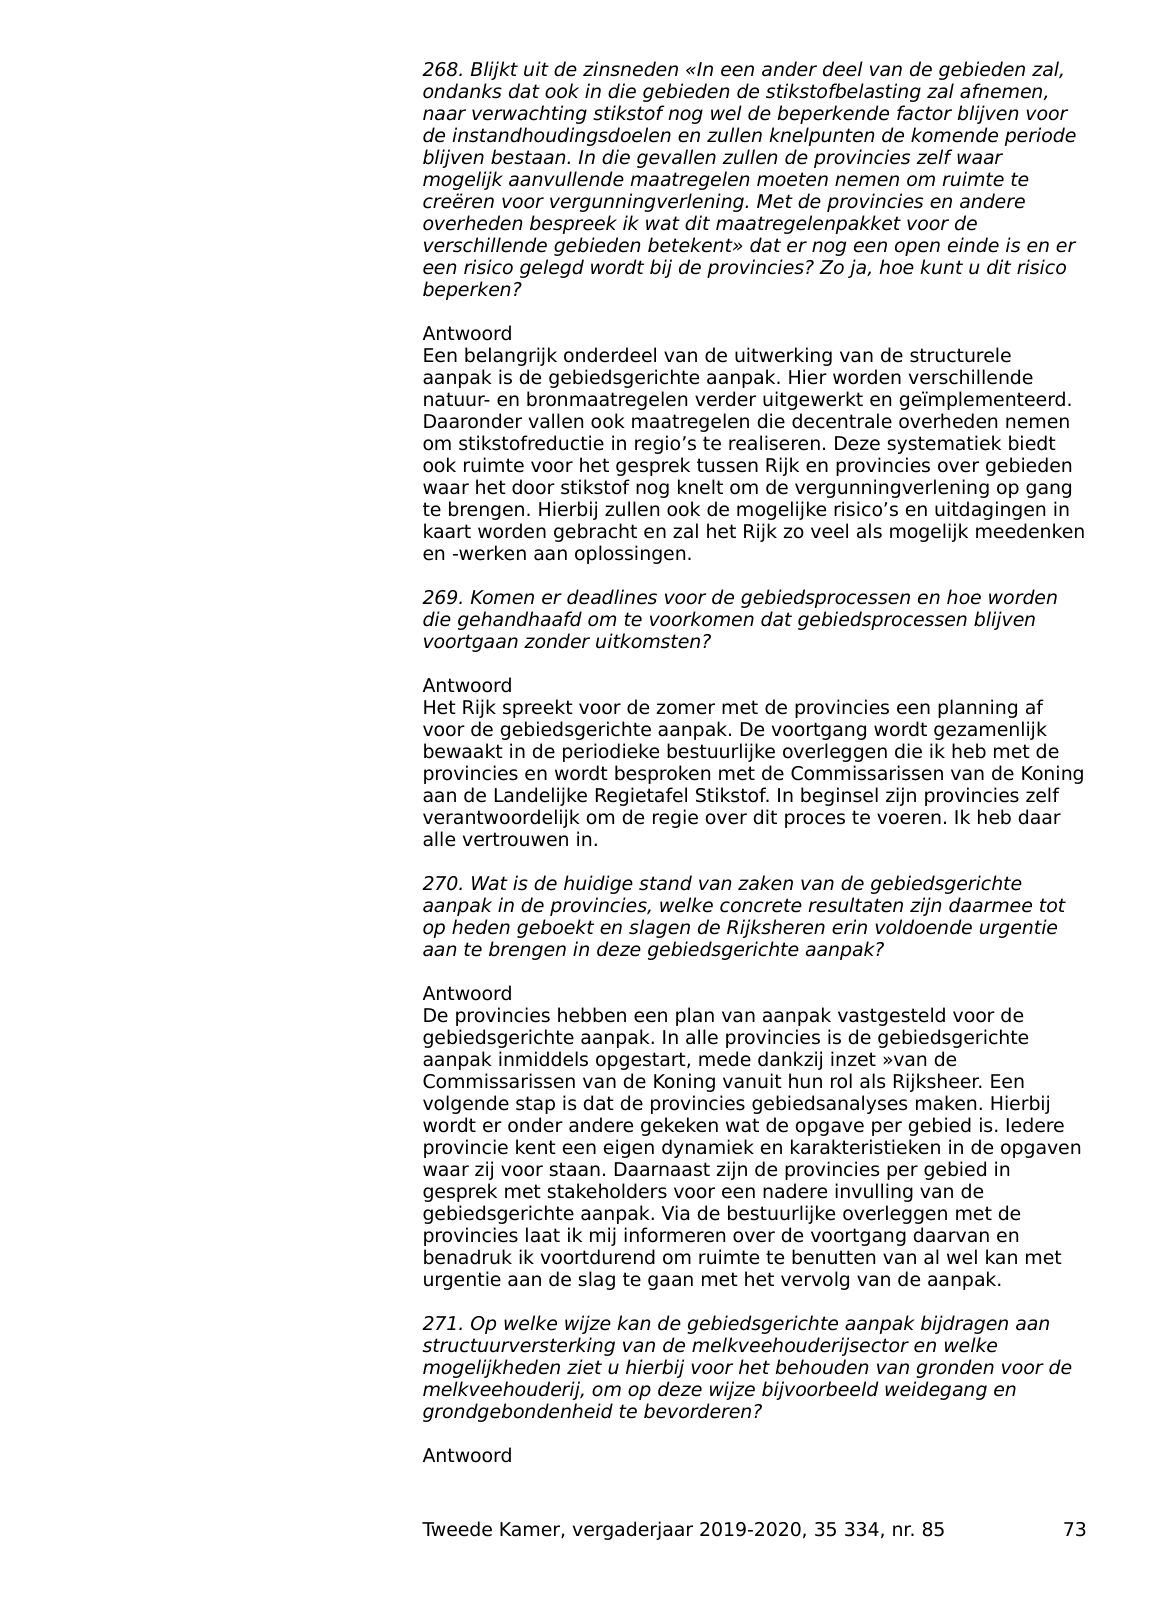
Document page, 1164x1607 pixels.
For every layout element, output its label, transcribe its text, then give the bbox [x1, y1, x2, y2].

text Een belangrijk onderdeel van de uitwerking van de structurele aanpak is de gebiedsgerichte aanpak. Hier worden verschillende natuur- en bronmaatregelen verder uitgewerkt en geïmplementeerd. Daaronder vallen ook maatregelen die decentrale overheden nemen om stikstofreductie in regio’s te realiseren. Deze systematiek biedt ook ruimte voor het gesprek tussen Rijk en provincies over gebieden waar het door stikstof nog knelt om de vergunningverlening op gang te brengen. Hierbij zullen ook de mogelijke risico’s en uitdagingen in kaart worden gebracht en zal het Rijk zo veel als mogelijk meedenken en -werken aan oplossingen. [422, 345, 1087, 565]
text Antwoord [422, 1445, 1087, 1467]
text 270. Wat is de huidige stand van zaken van de gebiedsgerichte aanpak in de provincies, welke concrete resultaten zijn daarmee tot op heden geboekt en slagen de Rijksheren erin voldoende urgentie aan te brengen in deze gebiedsgerichte aanpak? [422, 873, 1087, 961]
text Antwoord [422, 323, 1087, 345]
text 268. Blijkt uit de zinsneden «In een ander deel van de gebieden zal, ondanks dat ook in die gebieden de stikstofbelasting zal afnemen, naar verwachting stikstof nog wel de beperkende factor blijven voor de instandhoudingsdoelen en zullen knelpunten de komende periode blijven bestaan. In die gevallen zullen de provincies zelf waar mogelijk aanvullende maatregelen moeten nemen om ruimte te creëren voor vergunningverlening. Met de provincies en andere overheden bespreek ik wat dit maatregelenpakket voor de verschillende gebieden betekent» dat er nog een open einde is en er een risico gelegd wordt bij de provincies? Zo ja, hoe kunt u dit risico beperken? [422, 59, 1087, 301]
text 271. Op welke wijze kan de gebiedsgerichte aanpak bijdragen aan structuurversterking van de melkveehouderijsector en welke mogelijkheden ziet u hierbij voor het behouden van gronden voor de melkveehouderij, om op deze wijze bijvoorbeeld weidegang en grondgebondenheid te bevorderen? [422, 1313, 1087, 1423]
text Het Rijk spreekt voor de zomer met de provincies een planning af voor de gebiedsgerichte aanpak. De voortgang wordt gezamenlijk bewaakt in de periodieke bestuurlijke overleggen die ik heb met de provincies en wordt besproken met de Commissarissen van de Koning aan de Landelijke Regietafel Stikstof. In beginsel zijn provincies zelf verantwoordelijk om de regie over dit proces te voeren. Ik heb daar alle vertrouwen in. [422, 697, 1087, 851]
text Antwoord [422, 983, 1087, 1005]
text Antwoord [422, 675, 1087, 697]
text 269. Komen er deadlines voor de gebiedsprocessen en hoe worden die gehandhaafd om te voorkomen dat gebiedsprocessen blijven voortgaan zonder uitkomsten? [422, 587, 1087, 653]
text De provincies hebben een plan van aanpak vastgesteld voor de gebiedsgerichte aanpak. In alle provincies is de gebiedsgerichte aanpak inmiddels opgestart, mede dankzij inzet »van de Commissarissen van de Koning vanuit hun rol als Rijksheer. Een volgende stap is dat de provincies gebiedsanalyses maken. Hierbij wordt er onder andere gekeken wat de opgave per gebied is. Iedere provincie kent een eigen dynamiek en karakteristieken in de opgaven waar zij voor staan. Daarnaast zijn de provincies per gebied in gesprek met stakeholders voor een nadere invulling van de gebiedsgerichte aanpak. Via de bestuurlijke overleggen met de provincies laat ik mij informeren over de voortgang daarvan en benadruk ik voortdurend om ruimte te benutten van al wel kan met urgentie aan de slag te gaan met het vervolg van de aanpak. [422, 1005, 1087, 1291]
